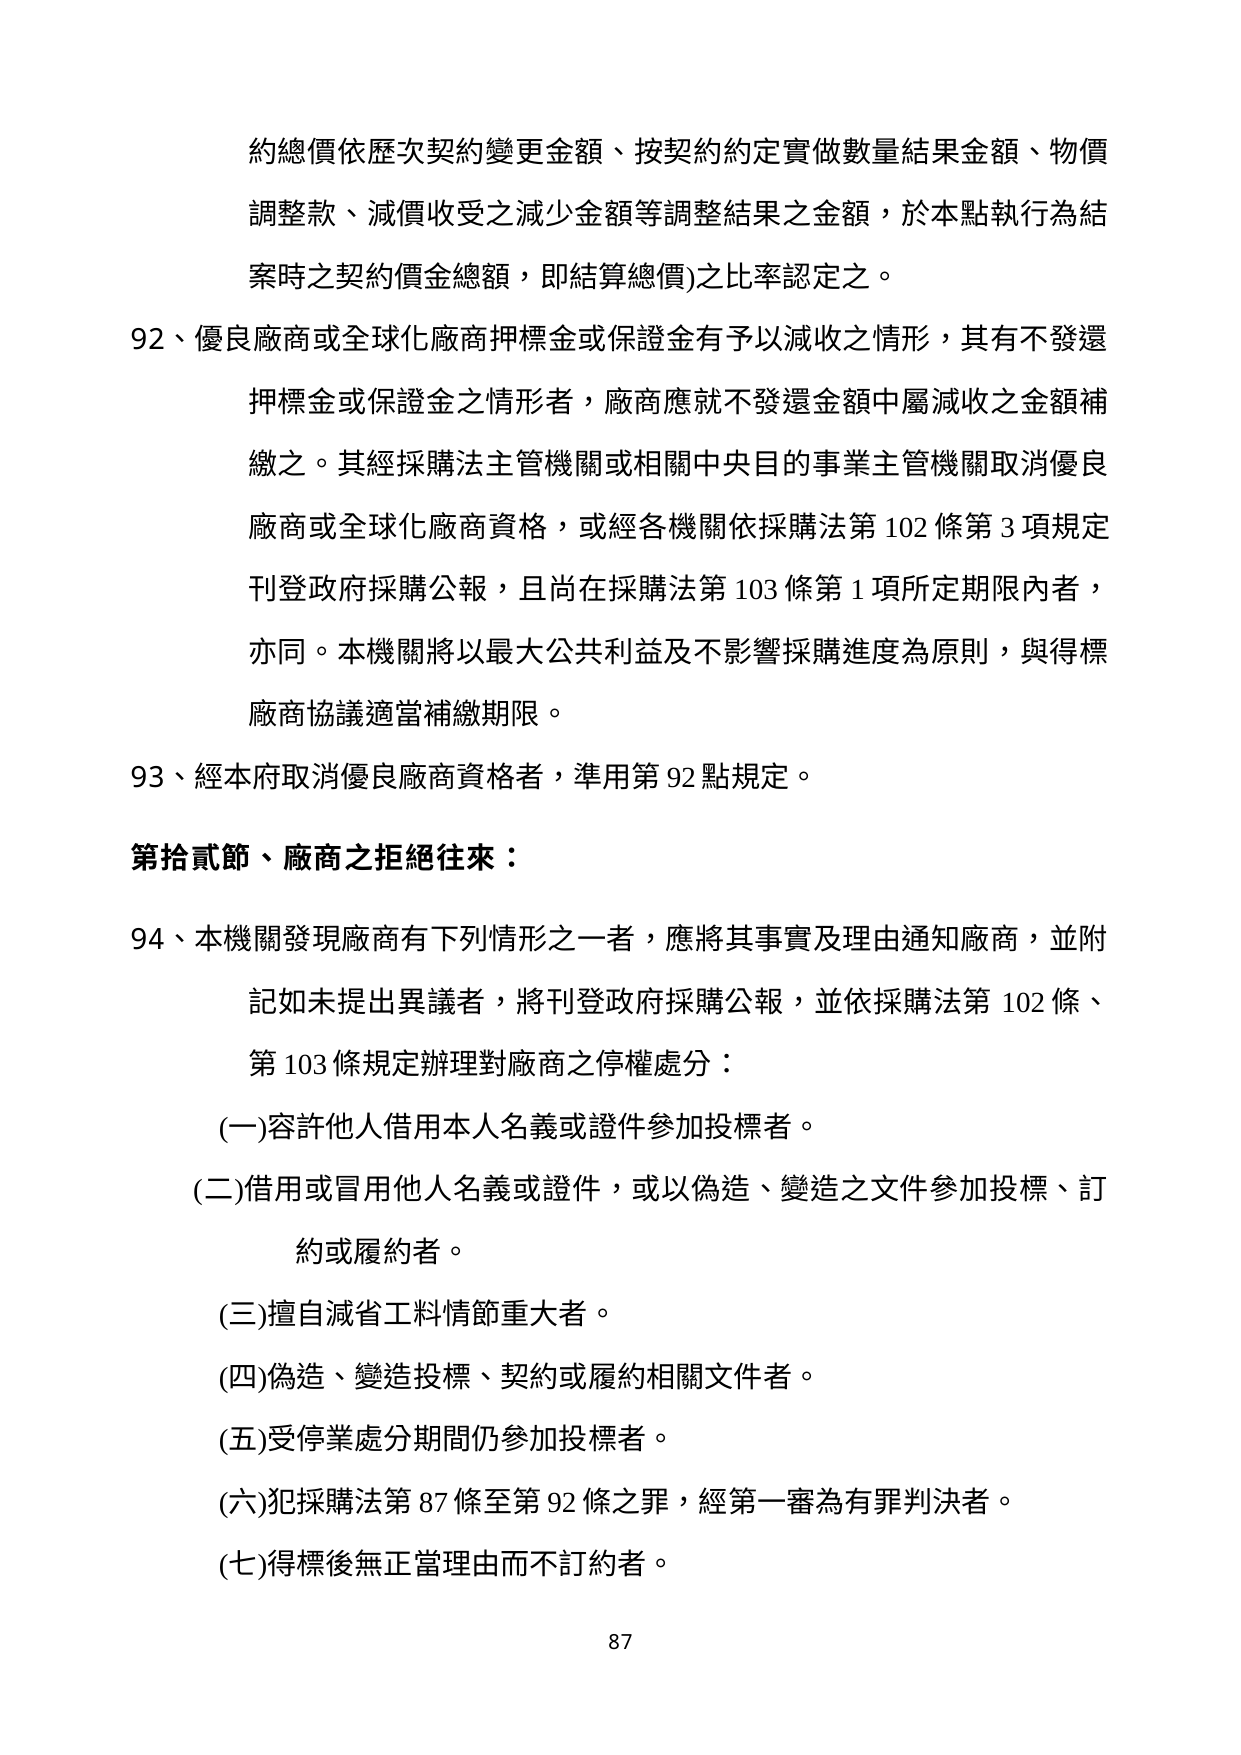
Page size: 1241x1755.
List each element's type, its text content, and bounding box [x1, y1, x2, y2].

text (四)偽造、變造投標、契約或履約相關文件者。 [189, 1333, 1110, 1395]
text (六)犯採購法第87條至第92條之罪，經第一審為有罪判決者。 [189, 1458, 1110, 1520]
text 約總價依歷次契約變更金額、按契約約定實做數量結果金額、物價調整款、減價收受之減少金額等調整結果之金額，於本點執行為結案時之契約價金總額，即結算總價)之比率認定之。 [248, 108, 1110, 295]
text (二)借用或冒用他人名義或證件，或以偽造、變造之文件參加投標、訂約或履約者。 [130, 1145, 1110, 1270]
text (五)受停業處分期間仍參加投標者。 [189, 1395, 1110, 1458]
text (七)得標後無正當理由而不訂約者。 [189, 1520, 1110, 1583]
text (一)容許他人借用本人名義或證件參加投標者。 [189, 1083, 1110, 1145]
text (三)擅自減省工料情節重大者。 [189, 1270, 1110, 1333]
list 本機關發現廠商有下列情形之一者，應將其事實及理由通知廠商，並附記如未提出異議者，將刊登政府採購公報，並依採購法第102條、第103條規定辦理對廠商之停權處分： [130, 895, 1110, 1083]
list 經本府取消優良廠商資格者，準用第92點規定。 [130, 733, 1110, 795]
text 第拾貳節、廠商之拒絕往來： [130, 814, 1110, 876]
list 優良廠商或全球化廠商押標金或保證金有予以減收之情形，其有不發還押標金或保證金之情形者，廠商應就不發還金額中屬減收之金額補繳之。其經採購法主管機關或相關中央目的事業主管機關取消優良廠商或全球化廠商資格，或經各機關依採購法第102條第3項規定刊登政府採購公報，且尚在採購法第103條第1項所定期限內者，亦同。本機關將以最大公共利益及不影響採購進度為原則，與得標廠商協議適當補繳期限。 [130, 295, 1110, 733]
